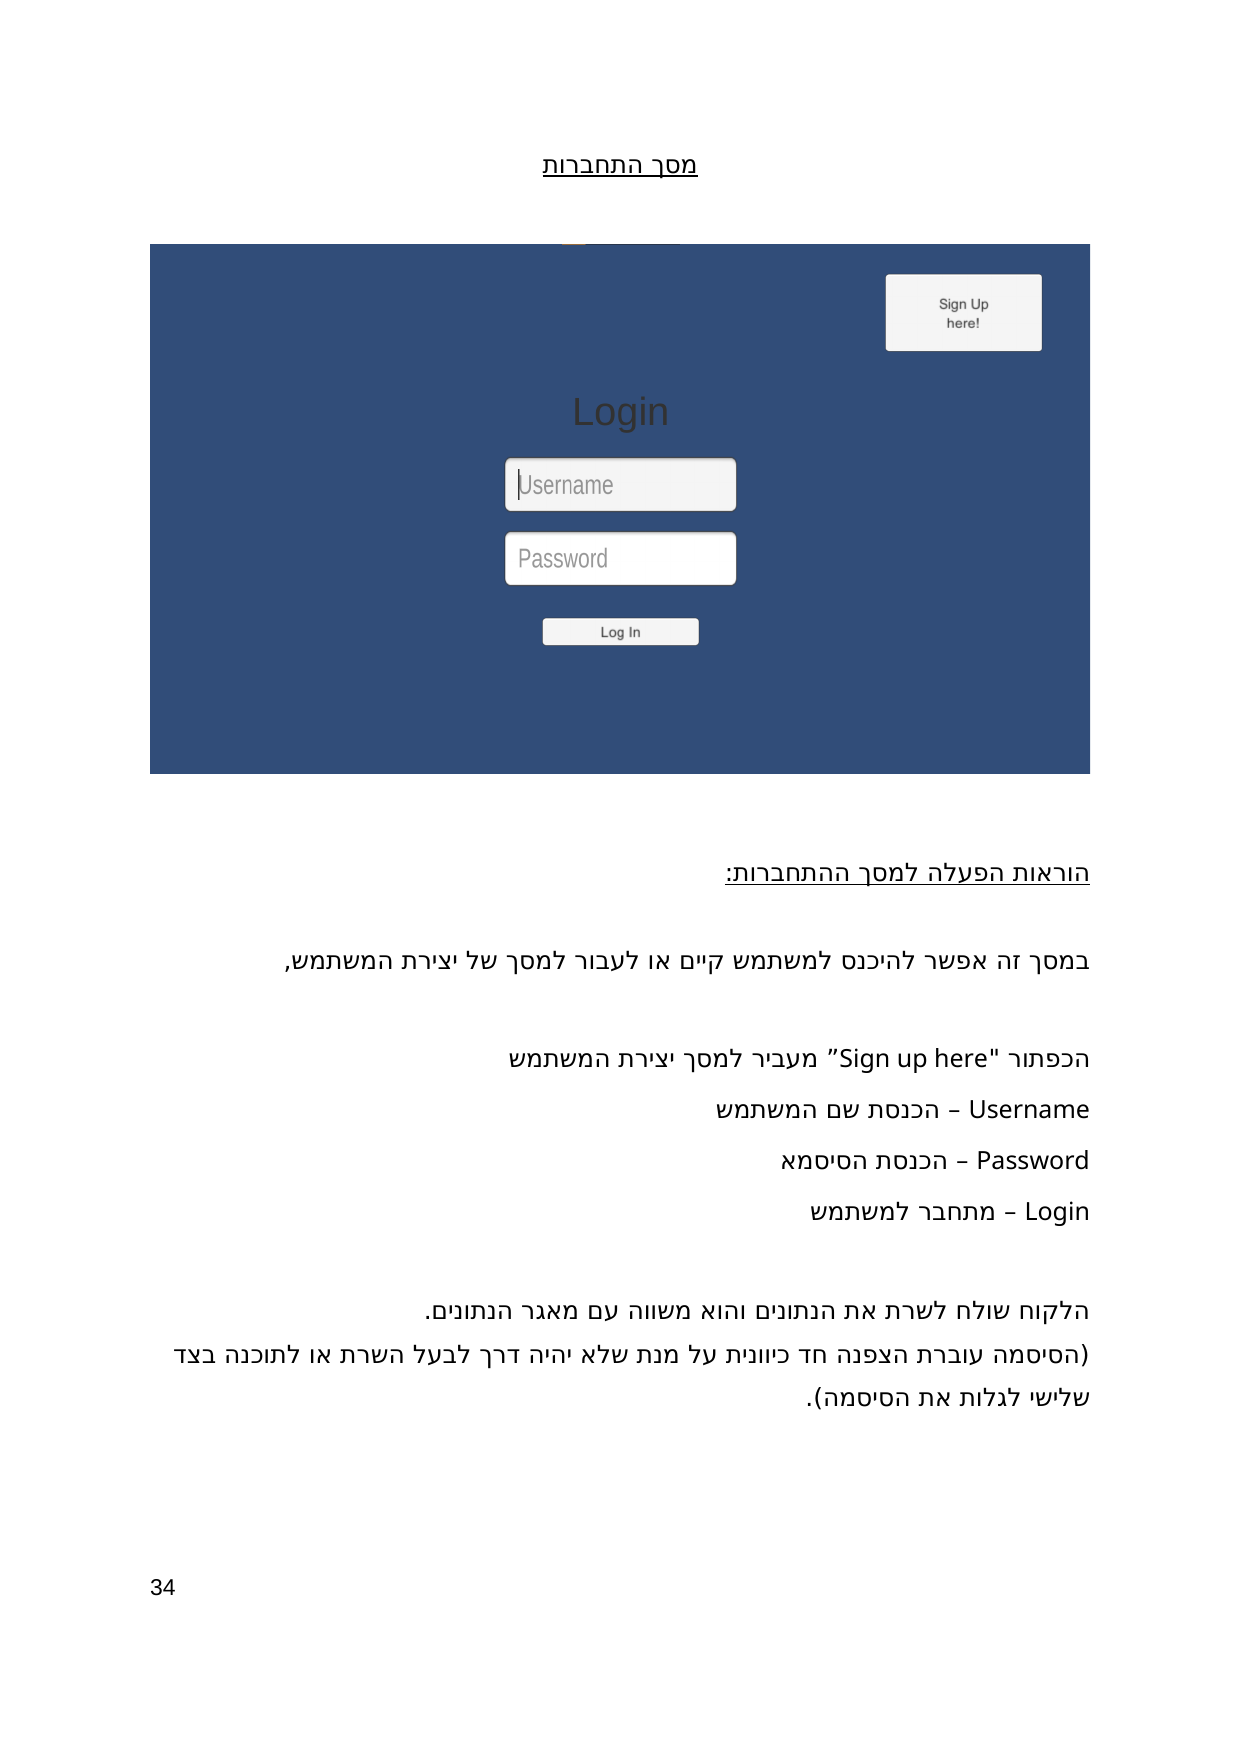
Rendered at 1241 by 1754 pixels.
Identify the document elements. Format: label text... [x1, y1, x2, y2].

text הלקוח שולח לשרת את הנתונים והוא משווה עם מאגר הנתונים. [150, 1296, 1090, 1325]
text Login – מתחבר למשתמש [150, 1194, 1090, 1228]
text מסך התחברות [150, 150, 1090, 179]
text הכפתור "Sign up here” מעביר למסך יצירת המשתמש [150, 1041, 1090, 1075]
text Username – הכנסת שם המשתמש [150, 1092, 1090, 1126]
text Password – הכנסת הסיסמא [150, 1143, 1090, 1177]
text הוראות הפעלה למסך ההתחברות: [150, 859, 1090, 888]
text (הסיסמה עוברת הצפנה חד כיוונית על מנת שלא יהיה דרך לבעל השרת או לתוכנה בצד שלישי לגלות את הסיסמה). [150, 1340, 1090, 1413]
picture [150, 244, 1091, 774]
text במסך זה אפשר להיכנס למשתמש קיים או לעבור למסך של יצירת המשתמש, [150, 902, 1090, 975]
